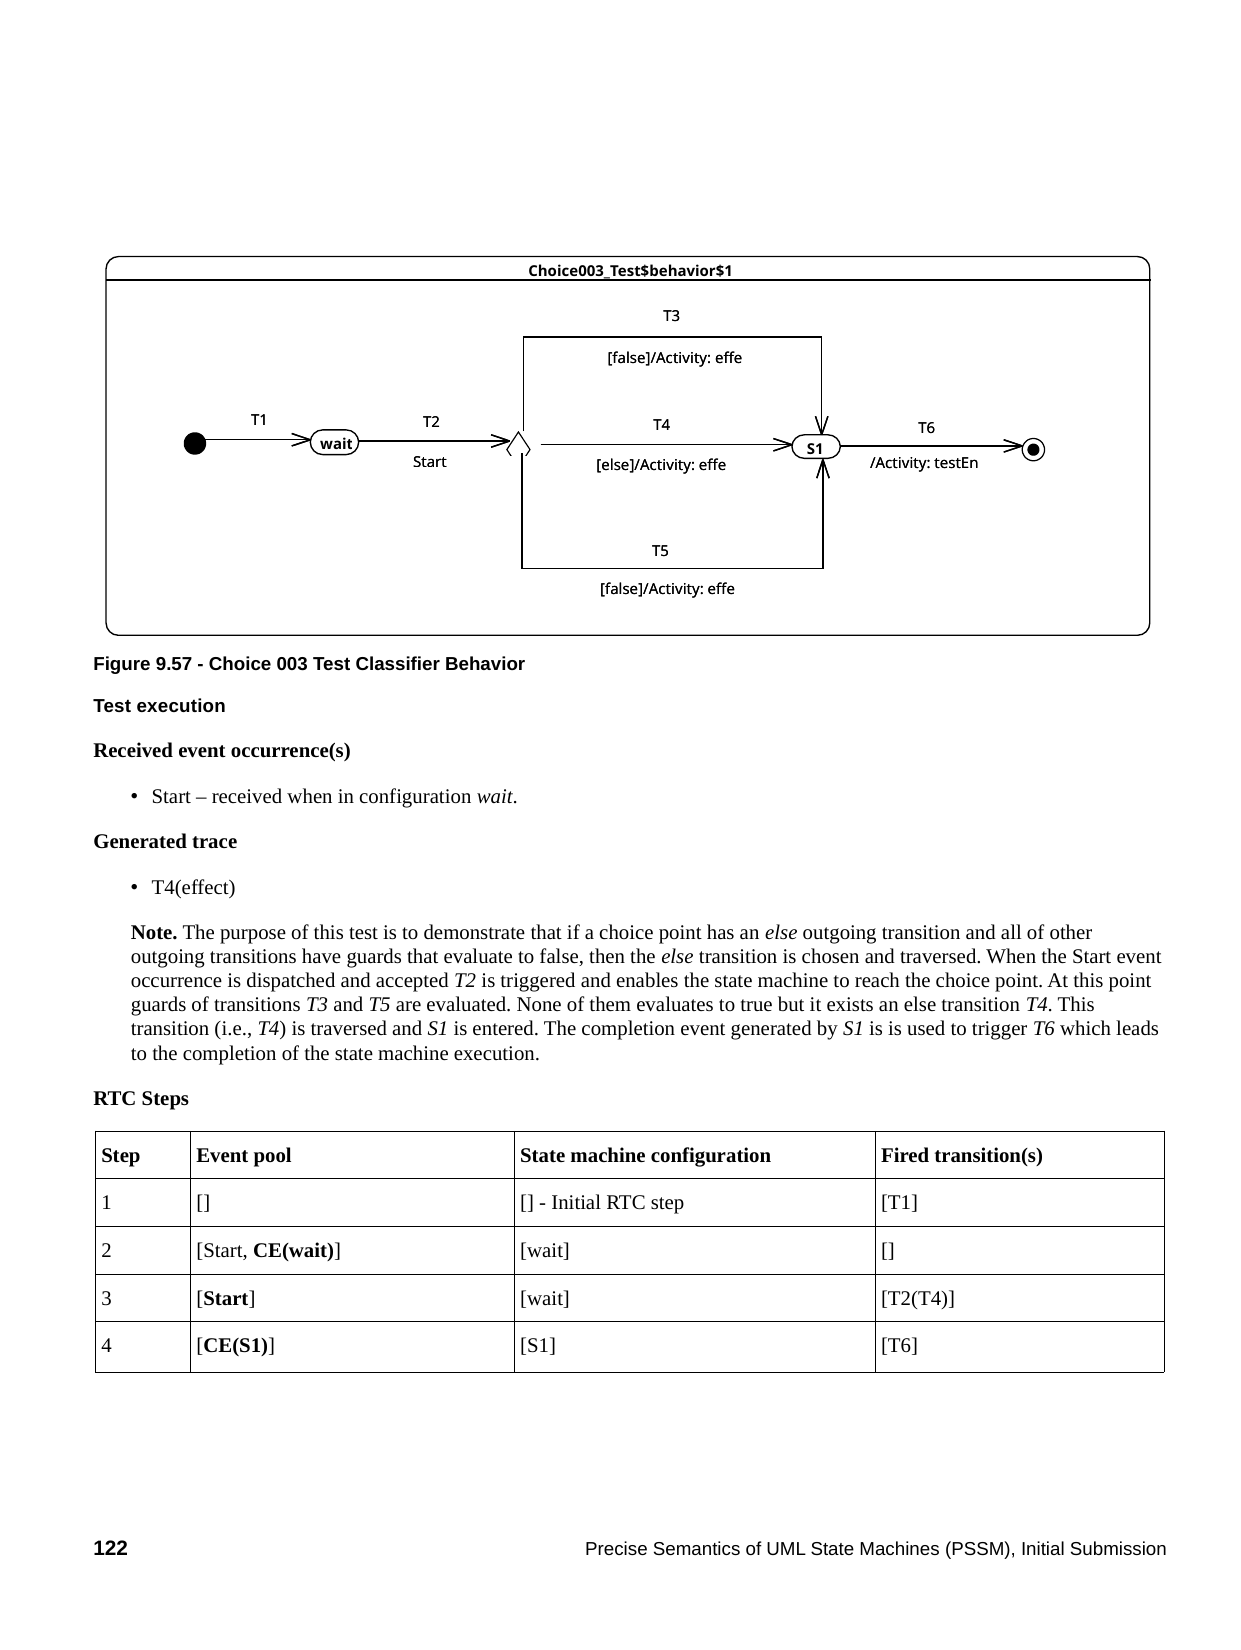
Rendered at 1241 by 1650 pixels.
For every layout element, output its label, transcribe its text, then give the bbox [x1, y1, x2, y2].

list Start – received when in configuration wait. [131, 783, 1164, 808]
text Generated trace [93, 829, 1164, 853]
table_cell [CE(S1)] [191, 1322, 514, 1372]
subtitle Test execution [93, 674, 1164, 717]
text RTC Steps [93, 1086, 1164, 1109]
table_cell [wait] [515, 1227, 875, 1274]
text Note. The purpose of this test is to demonstrate that if a choice point has an else outgoing transition and all of other outgoing transitions have guards that evaluate to false, then the else transition is chosen and traversed. When the Start event occurrence is dispatched and accepted T2 is triggered and enables the state machine to reach the choice point. At this point guards of transitions T3 and T5 are evaluated. None of them evaluates to true but it exists an else transition T4. This transition (i.e., T4) is traversed and S1 is entered. The completion event generated by S1 is is used to trigger T6 which leads to the completion of the state machine execution. [131, 920, 1164, 1064]
table_header Fired transition(s) [876, 1132, 1164, 1178]
table_cell [Start] [191, 1275, 514, 1321]
table_cell 4 [96, 1322, 190, 1372]
table_cell 1 [96, 1179, 190, 1226]
table_cell [] [876, 1227, 1164, 1274]
table_cell [T2(T4)] [876, 1275, 1164, 1321]
table_cell [Start, CE(wait)] [191, 1227, 514, 1274]
table_header Step [96, 1132, 190, 1178]
subtitle [93, 231, 1164, 243]
table_cell [T6] [876, 1322, 1164, 1372]
table_cell 3 [96, 1275, 190, 1321]
table_cell [T1] [876, 1179, 1164, 1226]
list T4(effect) [131, 874, 1164, 899]
table_cell 2 [96, 1227, 190, 1274]
table_header State machine configuration [515, 1132, 875, 1178]
text Figure 9.57 - Choice 003 Test Classifier Behavior [93, 243, 1164, 674]
table_cell [S1] [515, 1322, 875, 1372]
table_cell [wait] [515, 1275, 875, 1321]
table_cell [] - Initial RTC step [515, 1179, 875, 1226]
table_header Event pool [191, 1132, 514, 1178]
table_cell [] [191, 1179, 514, 1226]
text Received event occurrence(s) [93, 738, 1164, 762]
